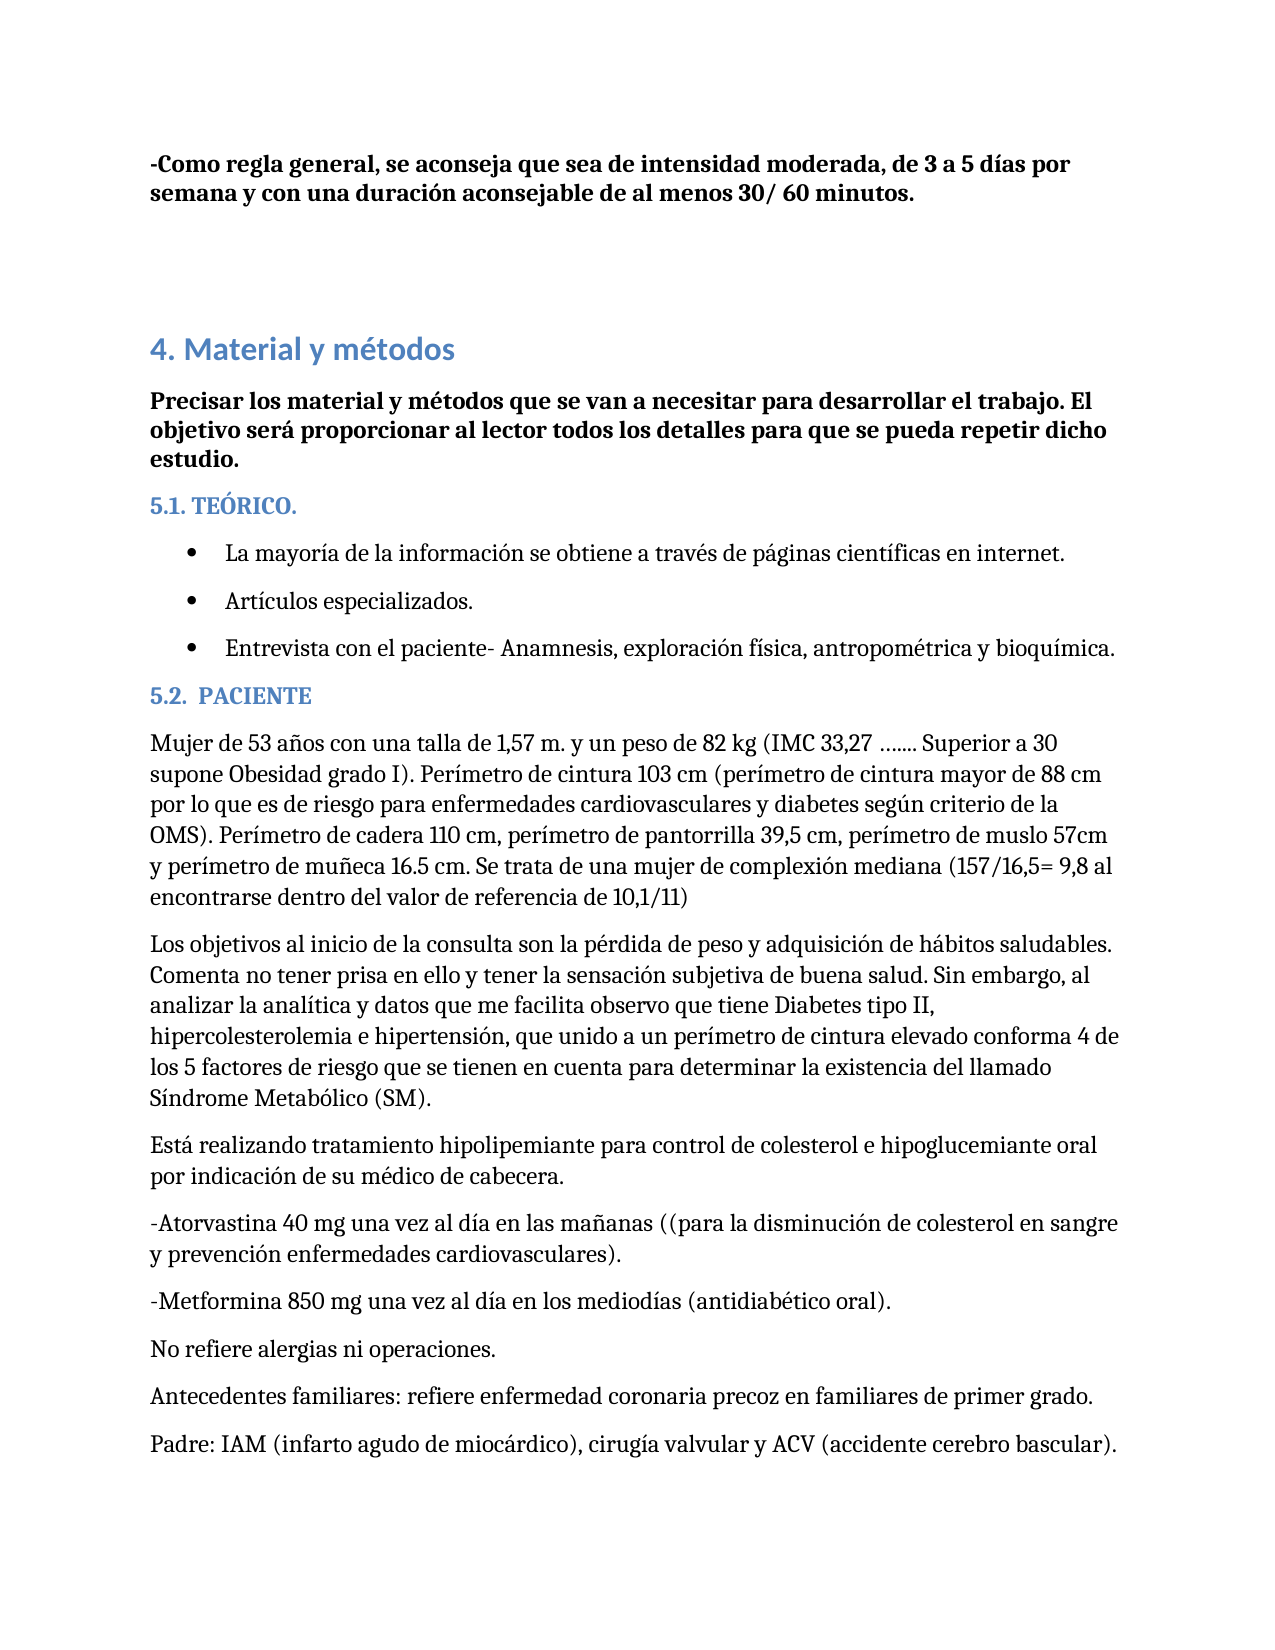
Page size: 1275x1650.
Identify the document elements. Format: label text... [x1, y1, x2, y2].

text Mujer de 53 años con una talla de 1,57 m. y un peso de 82 kg (IMC 33,27 ….... Superior a 30 supone Obesidad grado I). Perímetro de cintura 103 cm (perímetro de cintura mayor de 88 cm por lo que es de riesgo para enfermedades cardiovasculares y diabetes según criterio de la OMS). Perímetro de cadera 110 cm, perímetro de pantorrilla 39,5 cm, perímetro de muslo 57cm y perímetro de muñeca 16.5 cm. Se trata de una mujer de complexión mediana (157/16,5= 9,8 al encontrarse dentro del valor de referencia de 10,1/11) [150, 729, 1125, 911]
subtitle 4. Material y métodos [150, 327, 1125, 368]
text -Metformina 850 mg una vez al día en los mediodías (antidiabético oral). [150, 1287, 1125, 1316]
list Entrevista con el paciente- Anamnesis, exploración física, antropométrica y bioquímica. [187, 634, 1125, 663]
text Los objetivos al inicio de la consulta son la pérdida de peso y adquisición de hábitos saludables. Comenta no tener prisa en ello y tener la sensación subjetiva de buena salud. Sin embargo, al analizar la analítica y datos que me facilita observo que tiene Diabetes tipo II, hipercolesterolemia e hipertensión, que unido a un perímetro de cintura elevado conforma 4 de los 5 factores de riesgo que se tienen en cuenta para determinar la existencia del llamado Síndrome Metabólico (SM). [150, 930, 1125, 1112]
list Artículos especializados. [187, 587, 1125, 616]
text 5.1. TEÓRICO. [150, 492, 1125, 521]
text Precisar los material y métodos que se van a necesitar para desarrollar el trabajo. El objetivo será proporcionar al lector todos los detalles para que se pueda repetir dicho estudio. [150, 387, 1125, 473]
text -Como regla general, se aconseja que sea de intensidad moderada, de 3 a 5 días por semana y con una duración aconsejable de al menos 30/ 60 minutos. [150, 150, 1125, 207]
text Padre: IAM (infarto agudo de miocárdico), cirugía valvular y ACV (accidente cerebro bascular). [150, 1429, 1125, 1458]
list La mayoría de la información se obtiene a través de páginas científicas en internet. [187, 539, 1125, 568]
text No refiere alergias ni operaciones. [150, 1335, 1125, 1363]
text Antecedentes familiares: refiere enfermedad coronaria precoz en familiares de primer grado. [150, 1382, 1125, 1411]
text -Atorvastina 40 mg una vez al día en las mañanas ((para la disminución de colesterol en sangre y prevención enfermedades cardiovasculares). [150, 1209, 1125, 1269]
text 5.2. PACIENTE [150, 682, 1125, 710]
text Está realizando tratamiento hipolipemiante para control de colesterol e hipoglucemiante oral por indicación de su médico de cabecera. [150, 1131, 1125, 1191]
